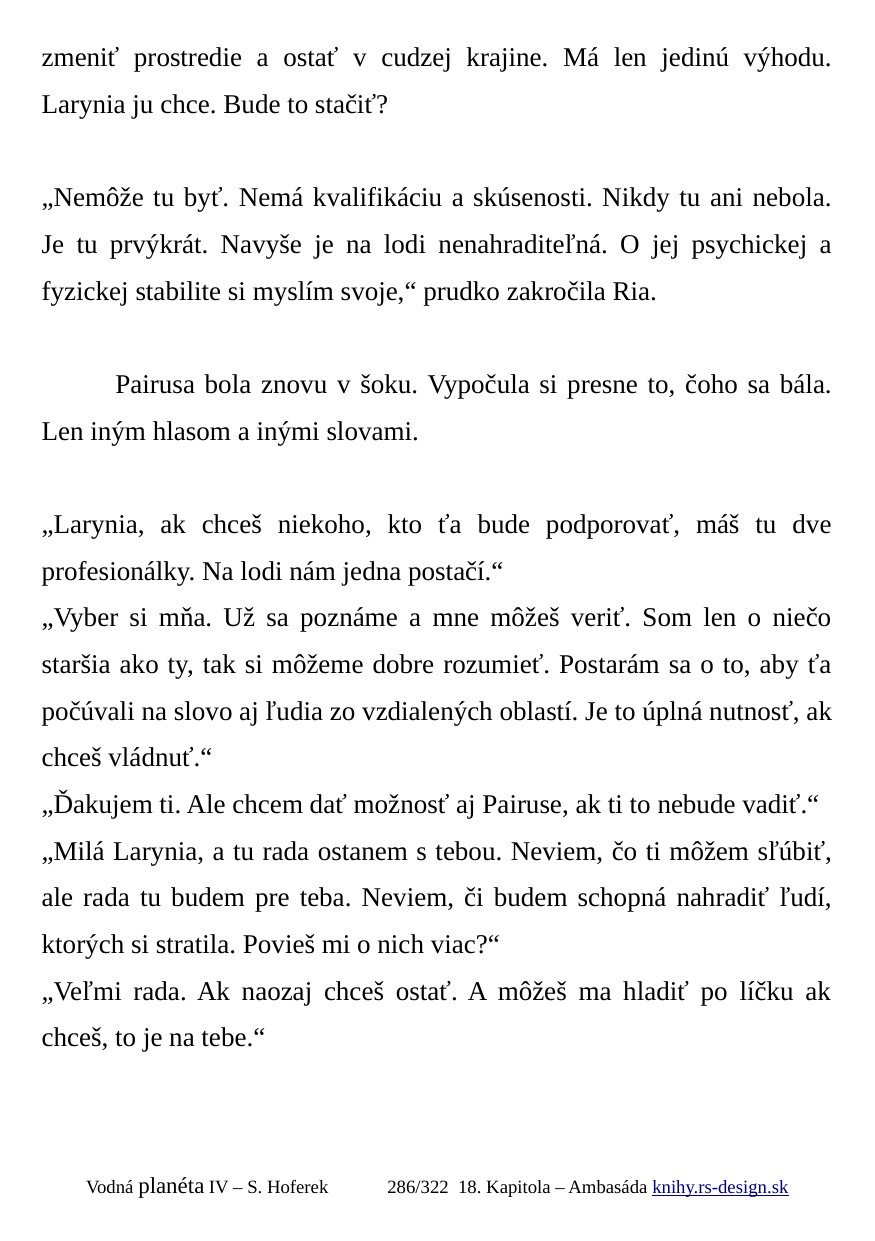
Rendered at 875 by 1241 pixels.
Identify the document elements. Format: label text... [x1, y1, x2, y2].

text „Veľmi rada. Ak naozaj chceš ostať. A môžeš ma hladiť po líčku ak chceš, to je na tebe.“ [41, 975, 833, 1052]
text „Nemôže tu byť. Nemá kvalifikáciu a skúsenosti. Nikdy tu ani nebola. Je tu prvýkrát. Navyše je na lodi nenahraditeľná. O jej psychickej a fyzickej stabilite si myslím svoje,“ prudko zakročila Ria. [41, 181, 833, 306]
text „Milá Larynia, a tu rada ostanem s tebou. Neviem, čo ti môžem sľúbiť, ale rada tu budem pre teba. Neviem, či budem schopná nahradiť ľudí, ktorých si stratila. Povieš mi o nich viac?“ [41, 835, 833, 959]
text zmeniť prostredie a ostať v cudzej krajine. Má len jedinú výhodu. Larynia ju chce. Bude to stačiť? [41, 41, 833, 119]
text „Ďakujem ti. Ale chcem dať možnosť aj Pairuse, ak ti to nebude vadiť.“ [41, 788, 833, 819]
text „Vyber si mňa. Už sa poznáme a mne môžeš veriť. Som len o niečo staršia ako ty, tak si môžeme dobre rozumieť. Postarám sa o to, aby ťa počúvali na slovo aj ľudia zo vzdialených oblastí. Je to úplná nutnosť, ak chceš vládnuť.“ [41, 601, 833, 772]
text Pairusa bola znovu v šoku. Vypočula si presne to, čoho sa bála. Len iným hlasom a inými slovami. [41, 368, 833, 446]
text „Larynia, ak chceš niekoho, kto ťa bude podporovať, máš tu dve profesionálky. Na lodi nám jedna postačí.“ [41, 508, 833, 586]
